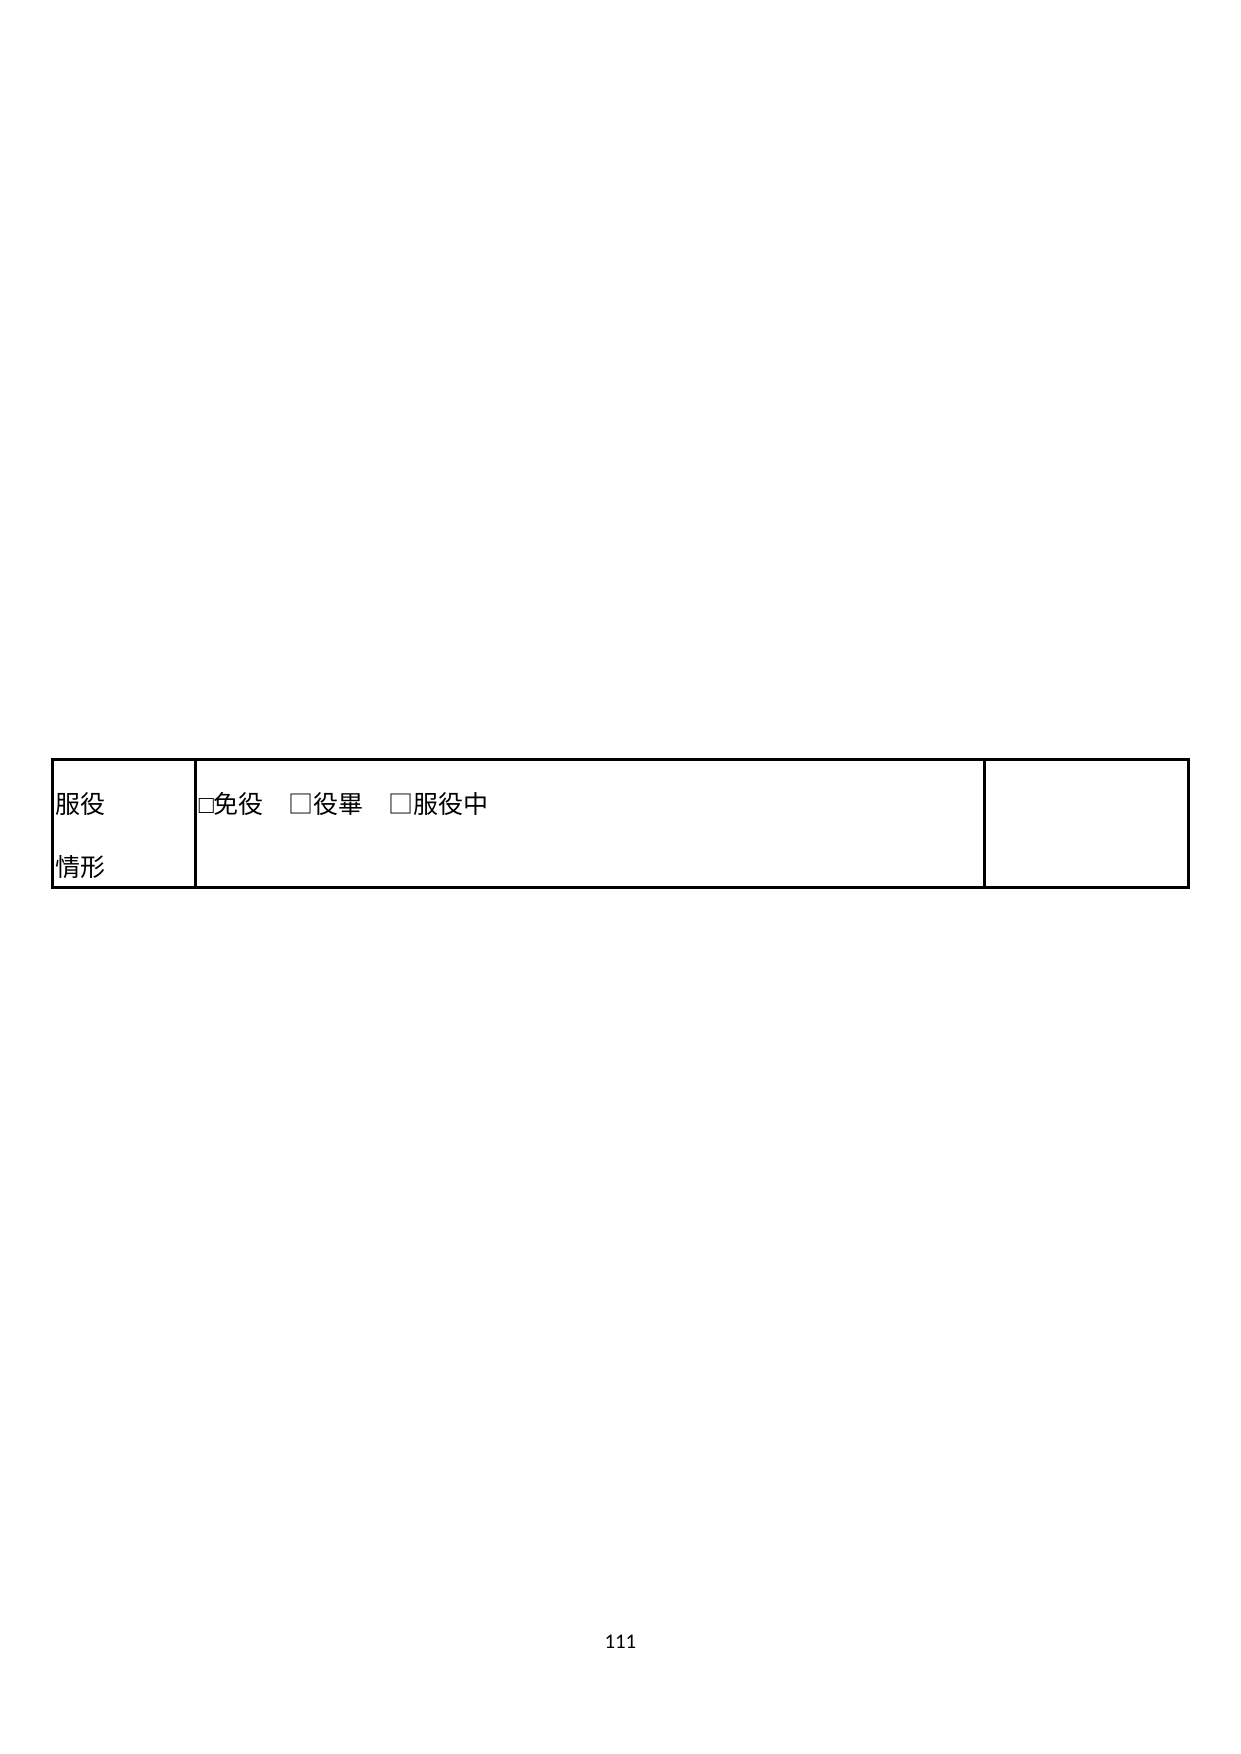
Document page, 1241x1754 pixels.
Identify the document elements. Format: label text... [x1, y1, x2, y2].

table_cell □免役 □役畢 □服役中 [197, 761, 983, 886]
table_header [986, 761, 1187, 886]
table_cell 服役 情形 [54, 761, 194, 886]
